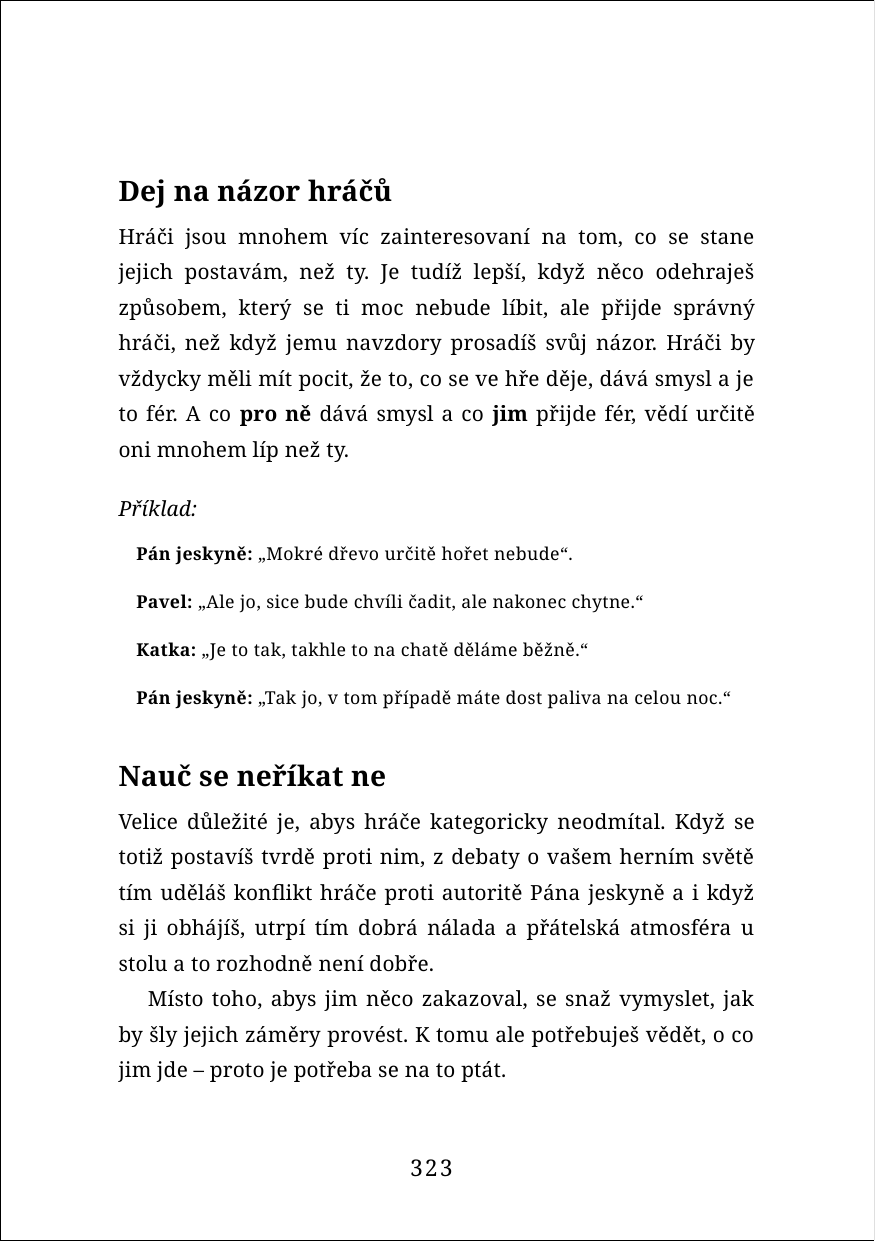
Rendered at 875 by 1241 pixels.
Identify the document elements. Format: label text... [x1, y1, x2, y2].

subtitle Dej na názor hráčů [118, 172, 756, 210]
text Pán jeskyně: „Tak jo, v tom případě máte dost paliva na celou noc.“ [136, 685, 756, 709]
subtitle Nauč se neříkat ne [118, 757, 756, 795]
text Příklad: [118, 494, 756, 523]
text Pavel: „Ale jo, sice bude chvíli čadit, ale nakonec chytne.“ [136, 589, 756, 613]
text Hráči jsou mnohem víc zainteresovaní na tom, co se stane jejich postavám, než ty. Je tudíž lepší, když něco odehraješ způsobem, který se ti moc nebude líbit, ale přijde správný hráči, než když jemu navzdory prosadíš svůj názor. Hráči by vždycky měli mít pocit, že to, co se ve hře děje, dává smysl a je to fér. A co pro ně dává smysl a co jim přijde fér, vědí určitě oni mnohem líp než ty. [118, 222, 756, 463]
text Pán jeskyně: „Mokré dřevo určitě hořet nebude“. [136, 541, 756, 566]
text Katka: „Je to tak, takhle to na chatě děláme běžně.“ [136, 637, 756, 661]
text Velice důležité je, abys hráče kategoricky neodmítal. Když se totiž postavíš tvrdě proti nim, z debaty o vašem herním světě tím uděláš konflikt hráče proti autoritě Pána jeskyně a i když si ji obhájíš, utrpí tím dobrá nálada a přátelská atmosféra u stolu a to rozhodně není dobře. Místo toho, abys jim něco zakazoval, se snaž vymyslet, jak by šly jejich záměry provést. K tomu ale potřebuješ vědět, o co jim jde – proto je potřeba se na to ptát. [118, 807, 756, 1084]
